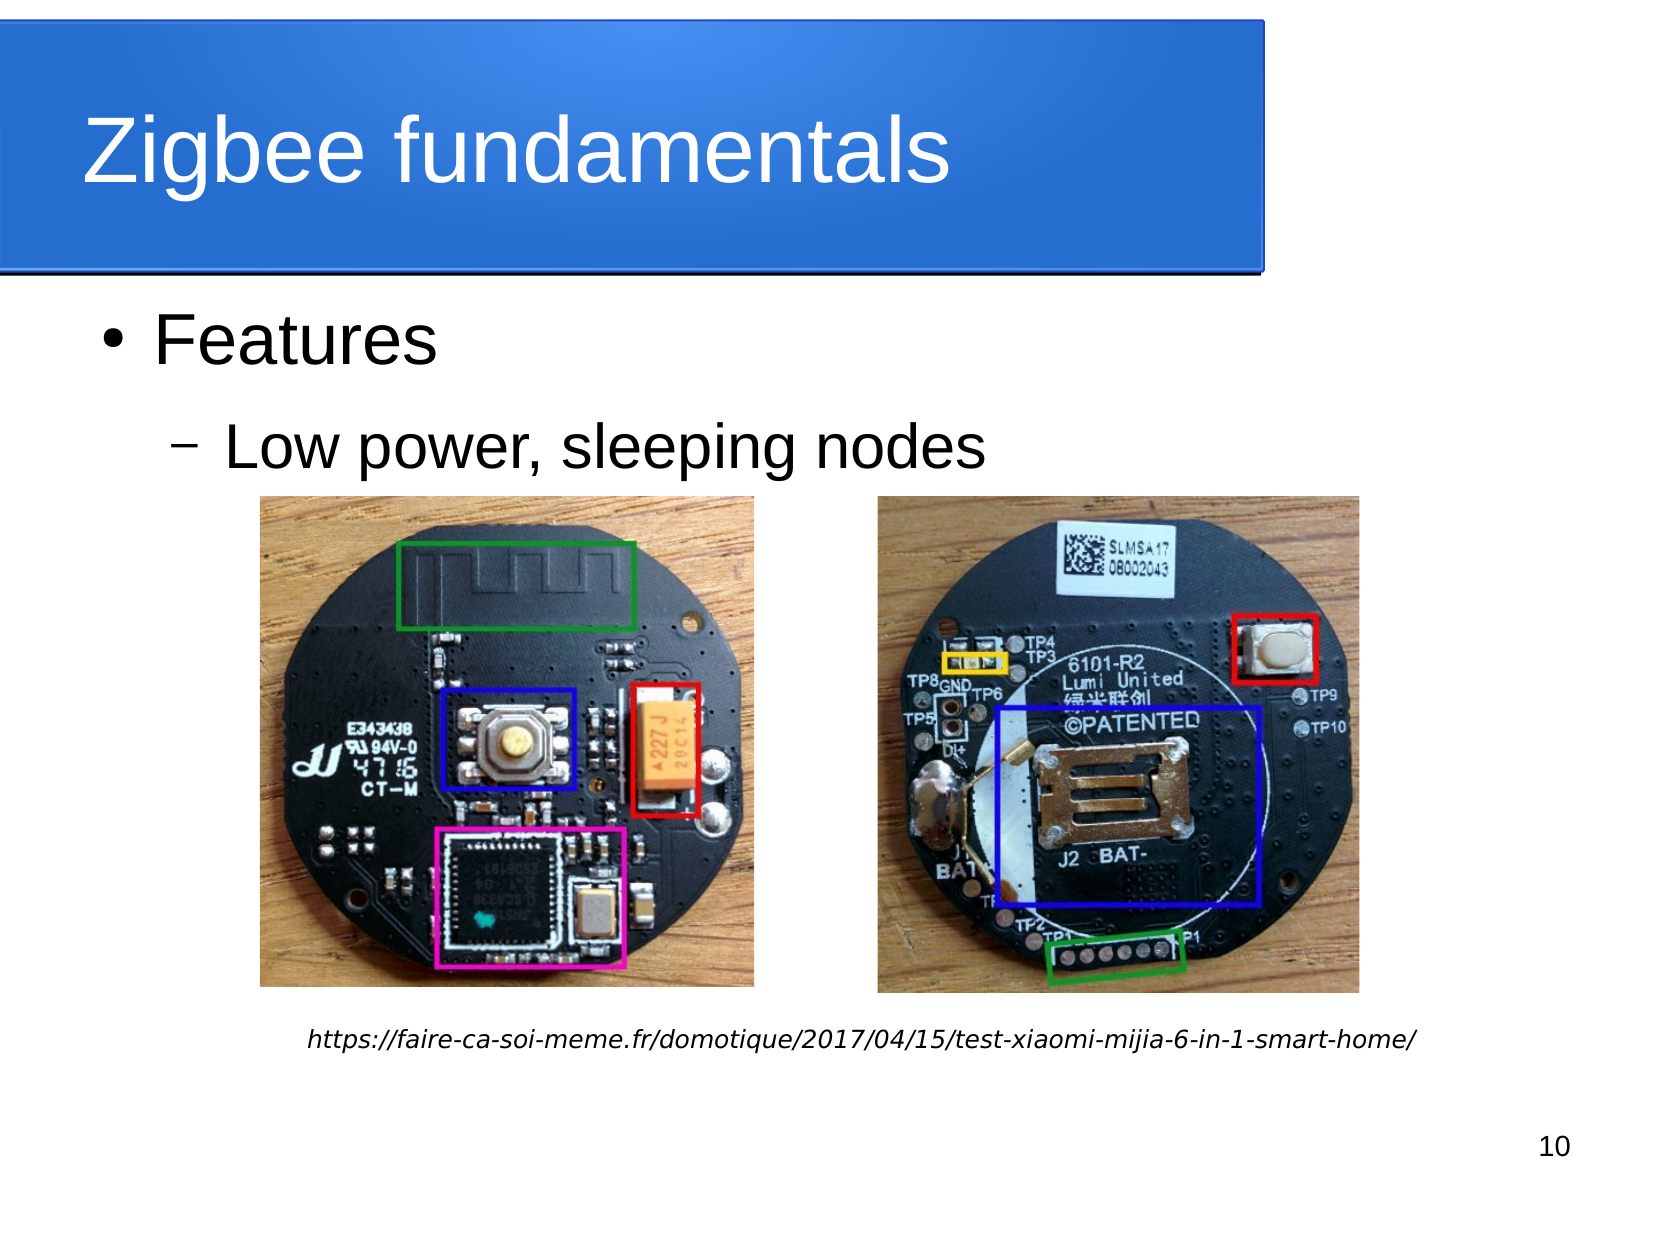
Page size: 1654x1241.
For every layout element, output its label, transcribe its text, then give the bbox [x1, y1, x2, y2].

picture [877, 496, 1360, 993]
list Features Low power, sleeping nodes [82, 299, 1571, 1019]
picture [259, 496, 755, 987]
text_box https://faire-ca-soi-meme.fr/domotique/2017/04/15/test-xiaomi-mijia-6-in-1-smart-home/ [94, 1018, 1630, 1092]
title Zigbee fundamentals [82, 47, 1235, 252]
